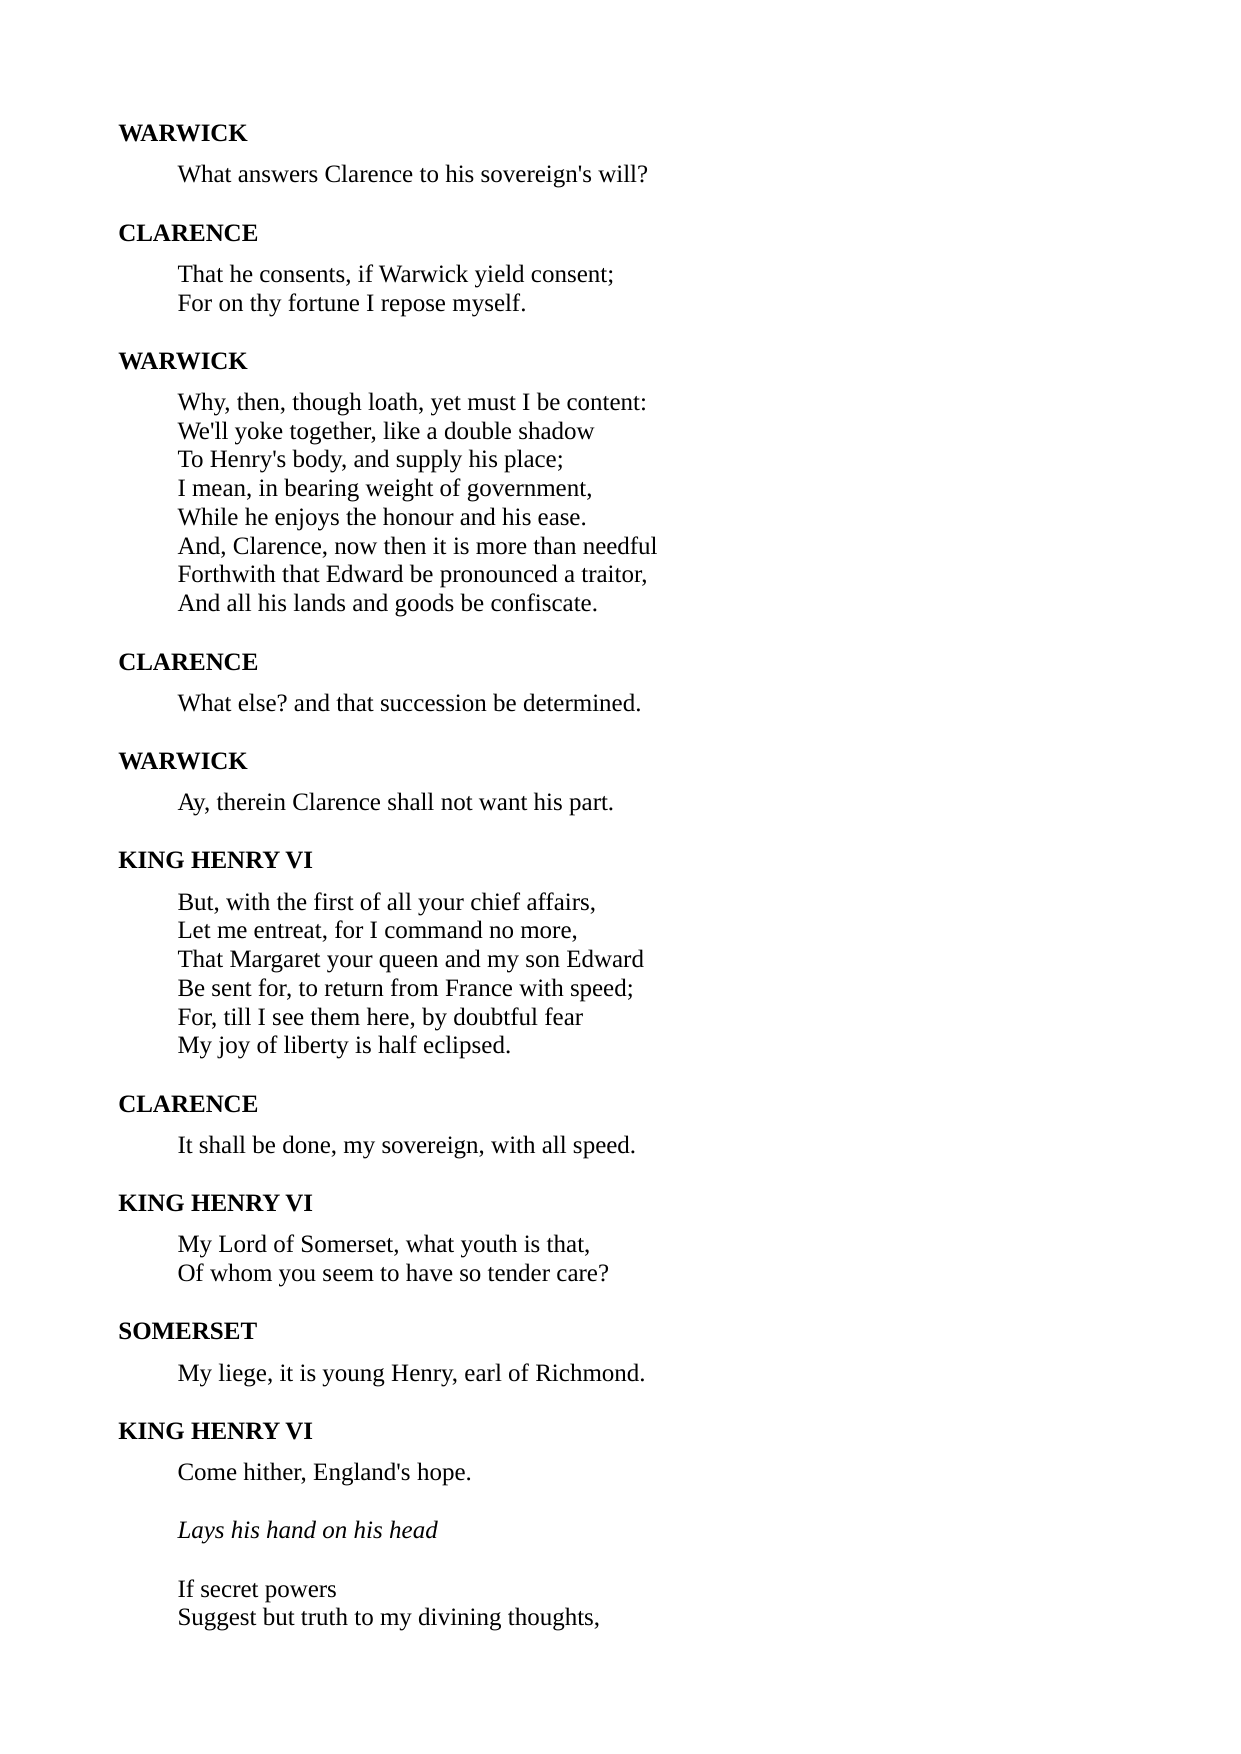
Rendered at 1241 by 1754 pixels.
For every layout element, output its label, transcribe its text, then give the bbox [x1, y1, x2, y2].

text What answers Clarence to his sovereign's will? [177, 159, 1063, 188]
text WARWICK [118, 746, 1122, 775]
text My liege, it is young Henry, earl of Richmond. [177, 1358, 1063, 1386]
text WARWICK [118, 118, 1122, 147]
text If secret powers Suggest but truth to my divining thoughts, [177, 1574, 1063, 1631]
text That he consents, if Warwick yield consent; For on thy fortune I repose myself. [177, 259, 1063, 316]
text CLARENCE [118, 647, 1122, 675]
text SOMERSET [118, 1316, 1122, 1345]
text Come hither, England's hope. [177, 1457, 1063, 1486]
text It shall be done, my sovereign, with all speed. [177, 1130, 1063, 1159]
text Why, then, though loath, yet must I be content: We'll yoke together, like a double shadow To Henry's body, and supply his place; I mean, in bearing weight of government, While he enjoys the honour and his ease. And, Clarence, now then it is more than needful Forthwith that Edward be pronounced a traitor, And all his lands and goods be confiscate. [177, 387, 1063, 617]
text KING HENRY VI [118, 1188, 1122, 1217]
text What else? and that succession be determined. [177, 688, 1063, 717]
text But, with the first of all your chief affairs, Let me entreat, for I command no more, That Margaret your queen and my son Edward Be sent for, to return from France with speed; For, till I see them here, by doubtful fear My joy of liberty is half eclipsed. [177, 887, 1063, 1059]
text Lays his hand on his head [177, 1515, 1063, 1544]
text WARWICK [118, 346, 1122, 374]
text KING HENRY VI [118, 846, 1122, 874]
text My Lord of Somerset, what youth is that, Of whom you seem to have so tender care? [177, 1229, 1063, 1287]
text Ay, therein Clarence shall not want his part. [177, 787, 1063, 816]
text CLARENCE [118, 218, 1122, 246]
text CLARENCE [118, 1089, 1122, 1117]
text KING HENRY VI [118, 1416, 1122, 1445]
